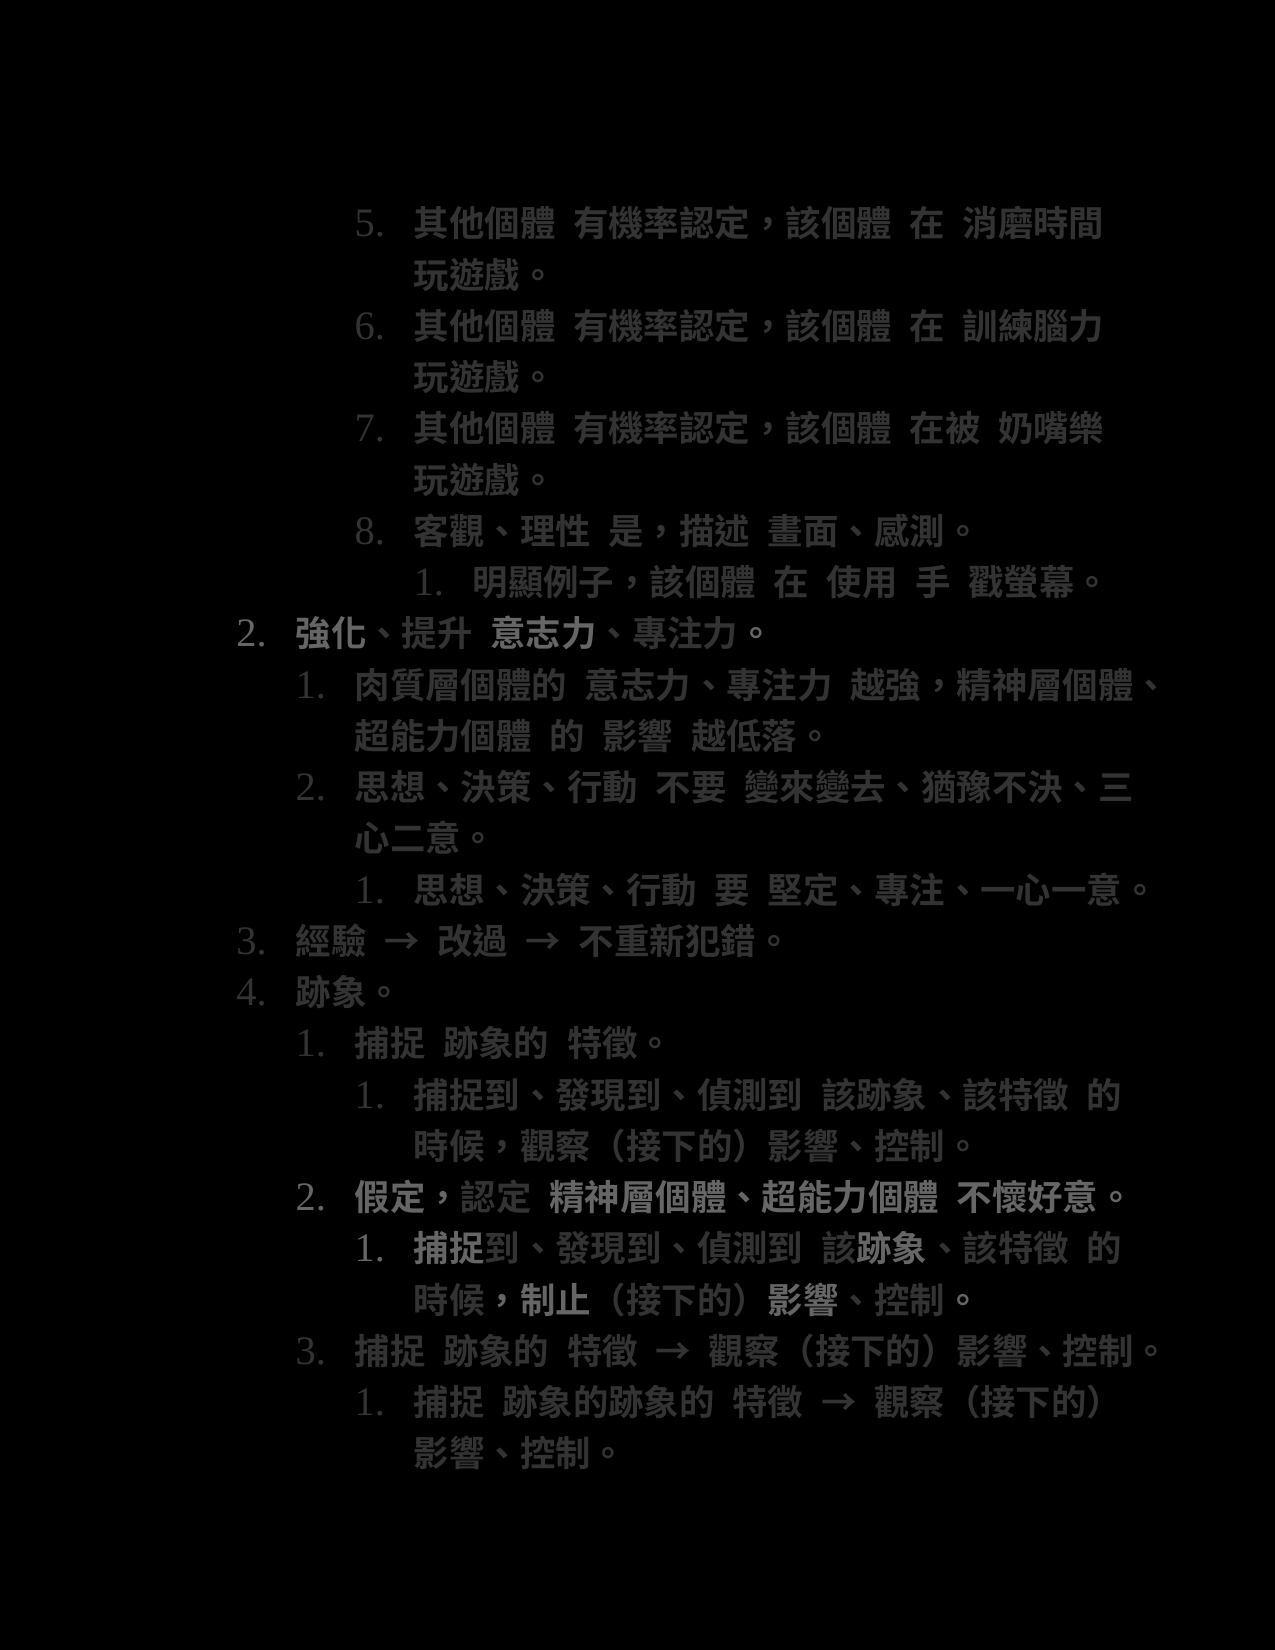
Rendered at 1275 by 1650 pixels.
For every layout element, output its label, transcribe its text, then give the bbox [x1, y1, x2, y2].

list 經驗 → 改過 → 不重新犯錯。 [236, 913, 1157, 964]
list 強化、提升 意志力、專注力。 [236, 606, 1157, 657]
list 明顯例子，該個體 在 使用 手 戳螢幕。 [413, 554, 1157, 606]
list 其他個體 有機率認定，該個體 在 訓練腦力 玩遊戲。 [354, 298, 1157, 401]
list 捕捉 跡象的 特徵。 [295, 1016, 1157, 1067]
list 假定，認定 精神層個體、超能力個體 不懷好意。 [295, 1169, 1157, 1221]
list 跡象。 [236, 964, 1157, 1016]
list 捕捉到、發現到、偵測到 該跡象、該特徵 的時候，觀察（接下的）影響、控制。 [354, 1067, 1157, 1169]
list 思想、決策、行動 要 堅定、專注、一心一意。 [354, 862, 1157, 913]
list 肉質層個體的 意志力、專注力 越強，精神層個體、超能力個體 的 影響 越低落。 [295, 657, 1157, 759]
list 客觀、理性 是，描述 畫面、感測。 [354, 503, 1157, 554]
list 思想、決策、行動 不要 變來變去、猶豫不決、三心二意。 [295, 759, 1157, 862]
list 捕捉 跡象的跡象的 特徵 → 觀察（接下的）影響、控制。 [354, 1374, 1157, 1477]
list 捕捉 跡象的 特徵 → 觀察（接下的）影響、控制。 [295, 1323, 1157, 1374]
list 捕捉到、發現到、偵測到 該跡象、該特徵 的時候，制止（接下的）影響、控制。 [354, 1221, 1157, 1323]
list 其他個體 有機率認定，該個體 在 消磨時間 玩遊戲。 [354, 196, 1157, 298]
list 其他個體 有機率認定，該個體 在被 奶嘴樂 玩遊戲。 [354, 401, 1157, 503]
